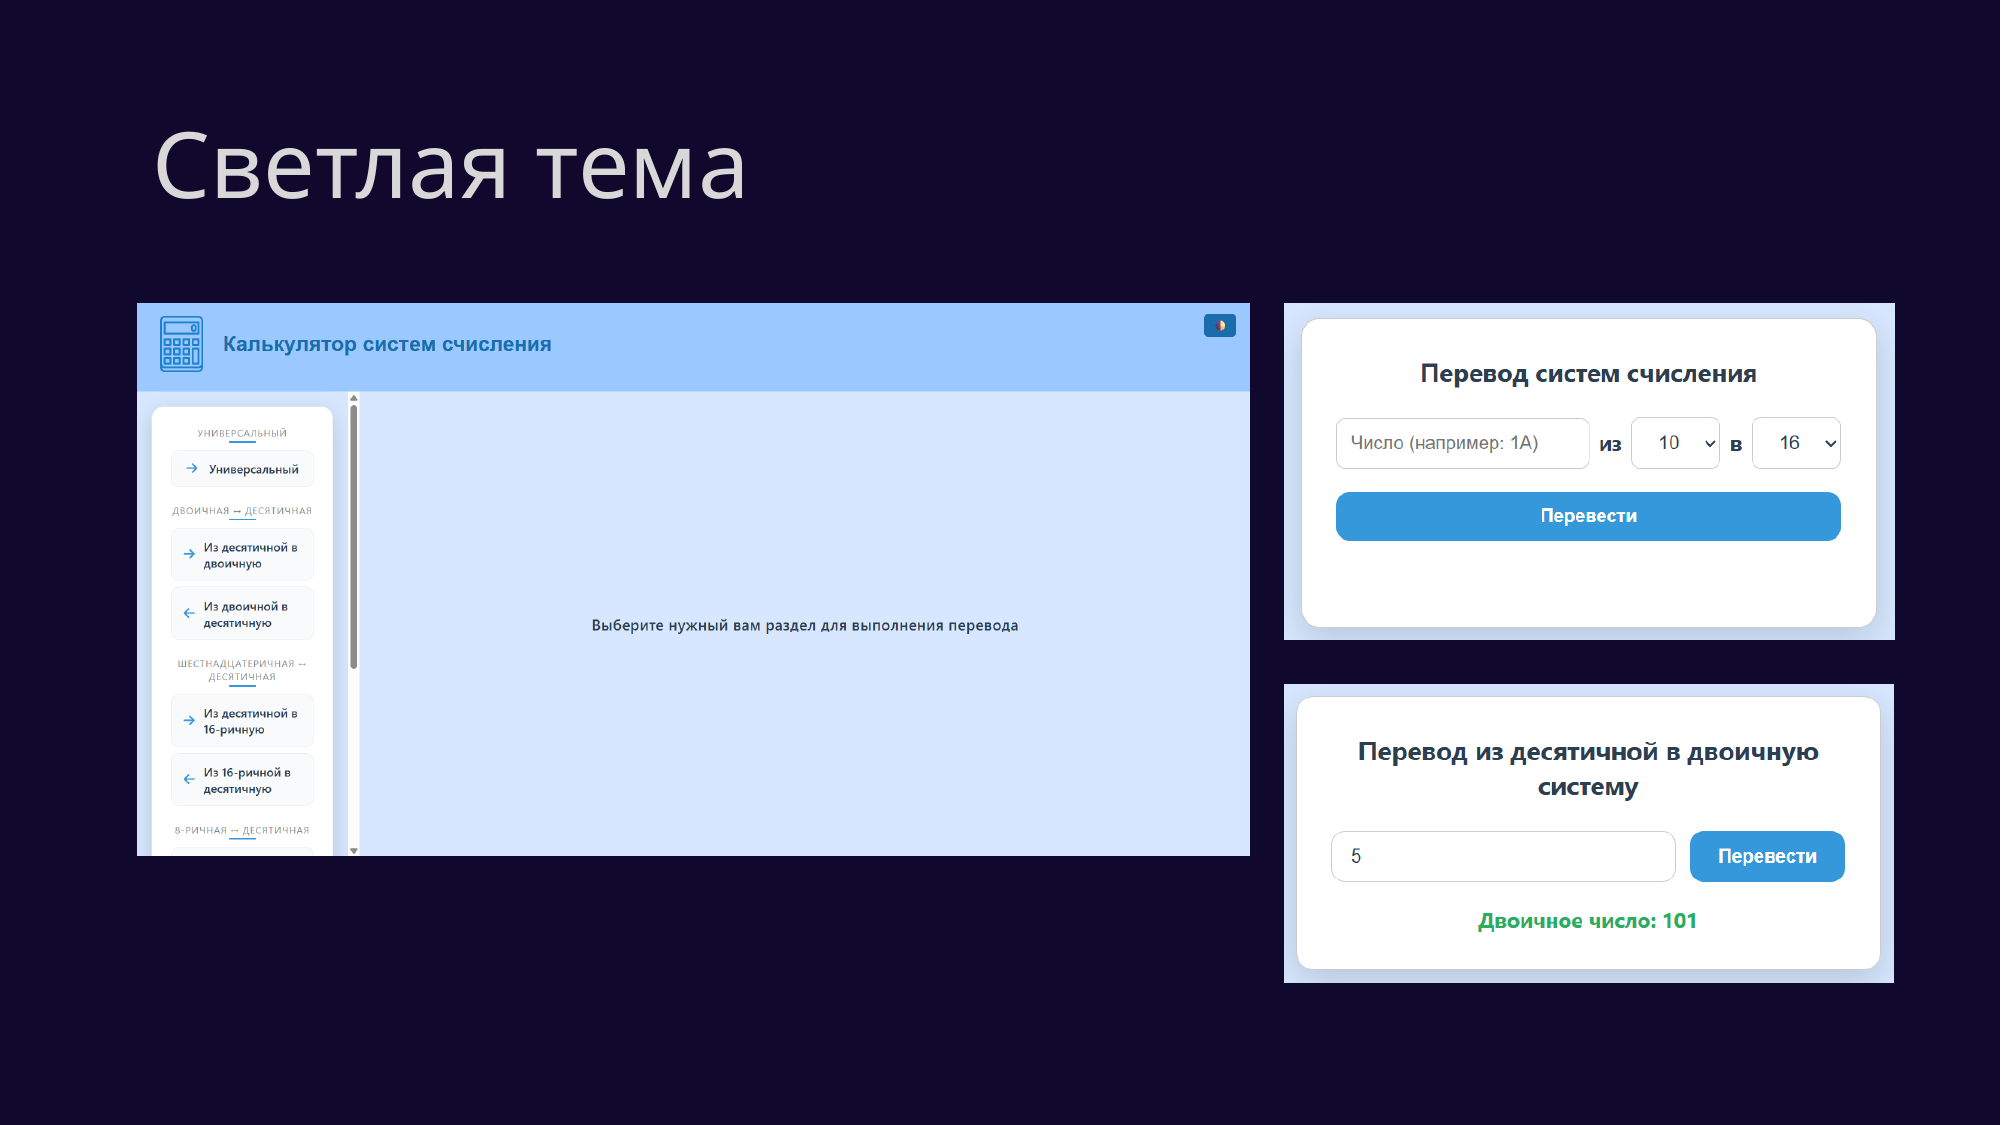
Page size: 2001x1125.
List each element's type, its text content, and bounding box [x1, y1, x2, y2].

picture [1284, 303, 1895, 640]
title Светлая тема [137, 59, 1863, 278]
picture [1284, 684, 1894, 983]
picture [137, 303, 1250, 856]
